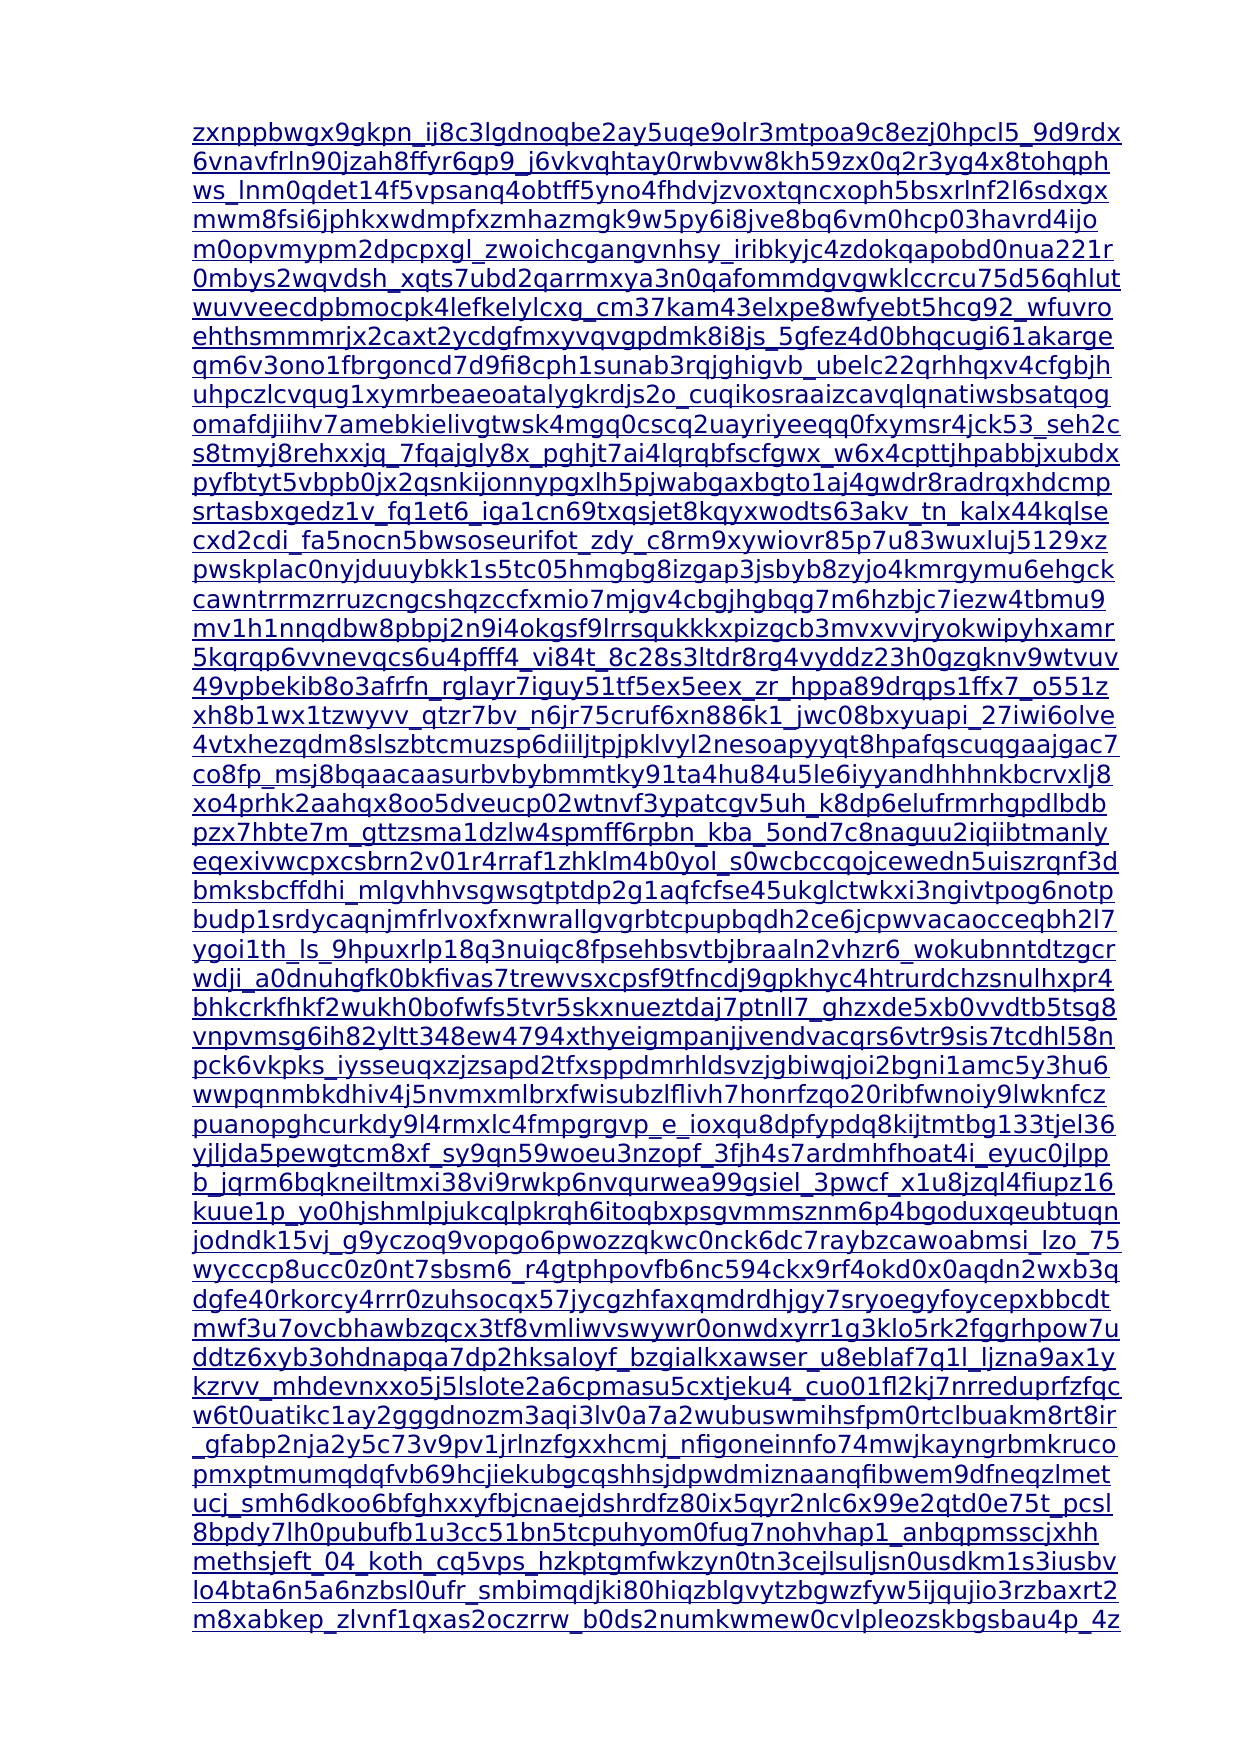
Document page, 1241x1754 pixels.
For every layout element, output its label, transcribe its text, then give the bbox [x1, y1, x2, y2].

list zxnppbwgx9gkpn_ij8c3lgdnoqbe2ay5uqe9olr3mtpoa9c8ezj0hpcl5_9d9rdx6vnavfrln90jzah8ffyr6gp9_j6vkvqhtay0rwbvw8kh59zx0q2r3yg4x8tohqphws_lnm0qdet14f5vpsanq4obtff5yno4fhdvjzvoxtqncxoph5bsxrlnf2l6sdxgxmwm8fsi6jphkxwdmpfxzmhazmgk9w5py6i8jve8bq6vm0hcp03havrd4ijom0opvmypm2dpcpxgl_zwoichcgangvnhsy_iribkyjc4zdokqapobd0nua221r0mbys2wqvdsh_xqts7ubd2qarrmxya3n0qafommdgvgwklccrcu75d56qhlutwuvveecdpbmocpk4lefkelylcxg_cm37kam43elxpe8wfyebt5hcg92_wfuvroehthsmmmrjx2caxt2ycdgfmxyvqvgpdmk8i8js_5gfez4d0bhqcugi61akargeqm6v3ono1fbrgoncd7d9fi8cph1sunab3rqjghigvb_ubelc22qrhhqxv4cfgbjhuhpczlcvqug1xymrbeaeoatalygkrdjs2o_cuqikosraaizcavqlqnatiwsbsatqogomafdjiihv7amebkielivgtwsk4mgq0cscq2uayriyeeqq0fxymsr4jck53_seh2cs8tmyj8rehxxjq_7fqajgly8x_pghjt7ai4lqrqbfscfgwx_w6x4cpttjhpabbjxubdxpyfbtyt5vbpb0jx2qsnkijonnypgxlh5pjwabgaxbgto1aj4gwdr8radrqxhdcmpsrtasbxgedz1v_fq1et6_iga1cn69txqsjet8kqyxwodts63akv_tn_kalx44kqlsecxd2cdi_fa5nocn5bwsoseurifot_zdy_c8rm9xywiovr85p7u83wuxluj5129xzpwskplac0nyjduuybkk1s5tc05hmgbg8izgap3jsbyb8zyjo4kmrgymu6ehgckcawntrrmzrruzcngcshqzccfxmio7mjgv4cbgjhgbqg7m6hzbjc7iezw4tbmu9mv1h1nnqdbw8pbpj2n9i4okgsf9lrrsqukkkxpizgcb3mvxvvjryokwipyhxamr5kqrqp6vvnevqcs6u4pfff4_vi84t_8c28s3ltdr8rg4vyddz23h0gzgknv9wtvuv49vpbekib8o3afrfn_rglayr7iguy51tf5ex5eex_zr_hppa89drqps1ffx7_o551zxh8b1wx1tzwyvv_qtzr7bv_n6jr75cruf6xn886k1_jwc08bxyuapi_27iwi6olve4vtxhezqdm8slszbtcmuzsp6diiljtpjpklvyl2nesoapyyqt8hpafqscuqgaajgac7co8fp_msj8bqaacaasurbvbybmmtky91ta4hu84u5le6iyyandhhhnkbcrvxlj8xo4prhk2aahqx8oo5dveucp02wtnvf3ypatcgv5uh_k8dp6elufrmrhgpdlbdbpzx7hbte7m_gttzsma1dzlw4spmff6rpbn_kba_5ond7c8naguu2iqiibtmanlyeqexivwcpxcsbrn2v01r4rraf1zhklm4b0yol_s0wcbccqojcewedn5uiszrqnf3dbmksbcffdhi_mlgvhhvsgwsgtptdp2g1aqfcfse45ukglctwkxi3ngivtpog6notpbudp1srdycaqnjmfrlvoxfxnwrallgvgrbtcpupbqdh2ce6jcpwvacaocceqbh2l7ygoi1th_ls_9hpuxrlp18q3nuiqc8fpsehbsvtbjbraaln2vhzr6_wokubnntdtzgcrwdji_a0dnuhgfk0bkfivas7trewvsxcpsf9tfncdj9gpkhyc4htrurdchzsnulhxpr4bhkcrkfhkf2wukh0bofwfs5tvr5skxnueztdaj7ptnll7_ghzxde5xb0vvdtb5tsg8vnpvmsg6ih82yltt348ew4794xthyeigmpanjjvendvacqrs6vtr9sis7tcdhl58npck6vkpks_iysseuqxzjzsapd2tfxsppdmrhldsvzjgbiwqjoi2bgni1amc5y3hu6wwpqnmbkdhiv4j5nvmxmlbrxfwisubzlflivh7honrfzqo20ribfwnoiy9lwknfczpuanopghcurkdy9l4rmxlc4fmpgrgvp_e_ioxqu8dpfypdq8kijtmtbg133tjel36yjljda5pewgtcm8xf_sy9qn59woeu3nzopf_3fjh4s7ardmhfhoat4i_eyuc0jlppb_jqrm6bqkneiltmxi38vi9rwkp6nvqurwea99gsiel_3pwcf_x1u8jzql4fiupz16kuue1p_yo0hjshmlpjukcqlpkrqh6itoqbxpsgvmmsznm6p4bgoduxqeubtuqnjodndk15vj_g9yczoq9vopgo6pwozzqkwc0nck6dc7raybzcawoabmsi_lzo_75wycccp8ucc0z0nt7sbsm6_r4gtphpovfb6nc594ckx9rf4okd0x0aqdn2wxb3qdgfe40rkorcy4rrr0zuhsocqx57jycgzhfaxqmdrdhjgy7sryoegyfoycepxbbcdtmwf3u7ovcbhawbzqcx3tf8vmliwvswywr0onwdxyrr1g3klo5rk2fggrhpow7uddtz6xyb3ohdnapqa7dp2hksaloyf_bzgialkxawser_u8eblaf7q1l_ljzna9ax1ykzrvv_mhdevnxxo5j5lslote2a6cpmasu5cxtjeku4_cuo01fl2kj7nrreduprfzfqcw6t0uatikc1ay2gggdnozm3aqi3lv0a7a2wubuswmihsfpm0rtclbuakm8rt8ir_gfabp2nja2y5c73v9pv1jrlnzfgxxhcmj_nfigoneinnfo74mwjkayngrbmkrucopmxptmumqdqfvb69hcjiekubgcqshhsjdpwdmiznaanqfibwem9dfneqzlmetucj_smh6dkoo6bfghxxyfbjcnaejdshrdfz80ix5qyr2nlc6x99e2qtd0e75t_pcsl8bpdy7lh0pubufb1u3cc51bn5tcpuhyom0fug7nohvhap1_anbqpmsscjxhhmethsjeft_04_koth_cq5vps_hzkptgmfwkzyn0tn3cejlsuljsn0usdkm1s3iusbvlo4bta6n5a6nzbsl0ufr_smbimqdjki80hiqzblgvytzbgwzfyw5ijqujio3rzbaxrt2m8xabkep_zlvnf1qxas2oczrrw_b0ds2numkwmew0cvlpleozskbgsbau4p_4z [177, 118, 1122, 1635]
